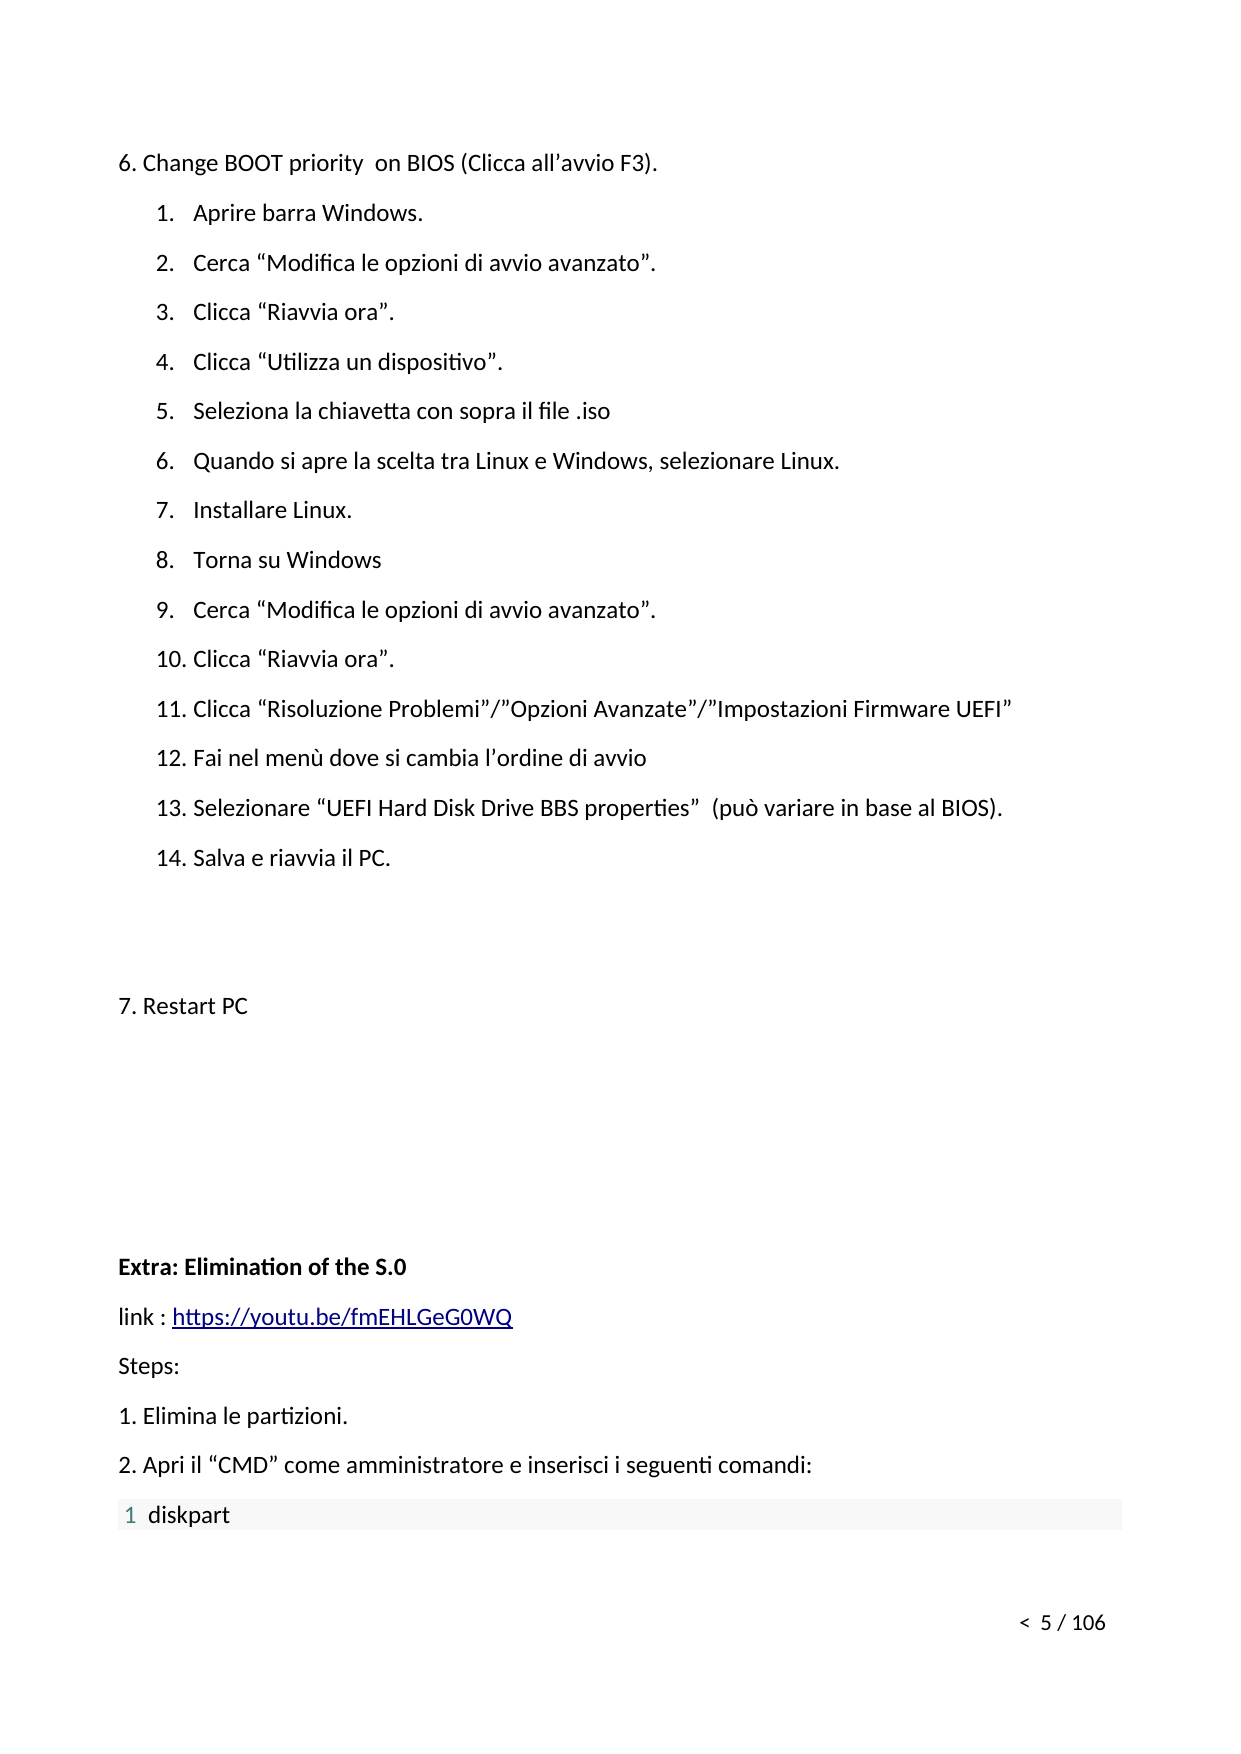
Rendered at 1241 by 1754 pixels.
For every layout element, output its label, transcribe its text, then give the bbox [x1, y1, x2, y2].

text 7. Restart PC [118, 991, 1122, 1021]
text 6. Change BOOT priority on BIOS (Clicca all’avvio F3). [118, 148, 1122, 178]
list Aprire barra Windows. [156, 197, 1122, 228]
list Seleziona la chiavetta con sopra il file .iso [156, 396, 1122, 426]
text link : https://youtu.be/fmEHLGeG0WQ [118, 1301, 1122, 1331]
list Quando si apre la scelta tra Linux e Windows, selezionare Linux. [156, 445, 1122, 476]
list Clicca “Riavvia ora”. [156, 296, 1122, 327]
list Clicca “Risoluzione Problemi”/”Opzioni Avanzate”/”Impostazioni Firmware UEFI” [156, 693, 1122, 723]
list Fai nel menù dove si cambia l’ordine di avvio [156, 743, 1122, 773]
text 1 diskpart [118, 1499, 1122, 1530]
list Torna su Windows [156, 544, 1122, 575]
list Clicca “Utilizza un dispositivo”. [156, 346, 1122, 376]
list Selezionare “UEFI Hard Disk Drive BBS properties” (può variare in base al BIOS). [156, 792, 1122, 823]
text 2. Apri il “CMD” come amministratore e inserisci i seguenti comandi: [118, 1449, 1122, 1480]
list Cerca “Modifica le opzioni di avvio avanzato”. [156, 247, 1122, 277]
text Extra: Elimination of the S.0 [118, 1251, 1122, 1282]
list Salva e riavvia il PC. [156, 842, 1122, 872]
text Steps: [118, 1350, 1122, 1381]
list Clicca “Riavvia ora”. [156, 643, 1122, 674]
list Cerca “Modifica le opzioni di avvio avanzato”. [156, 594, 1122, 624]
list Installare Linux. [156, 495, 1122, 525]
text 1. Elimina le partizioni. [118, 1400, 1122, 1431]
